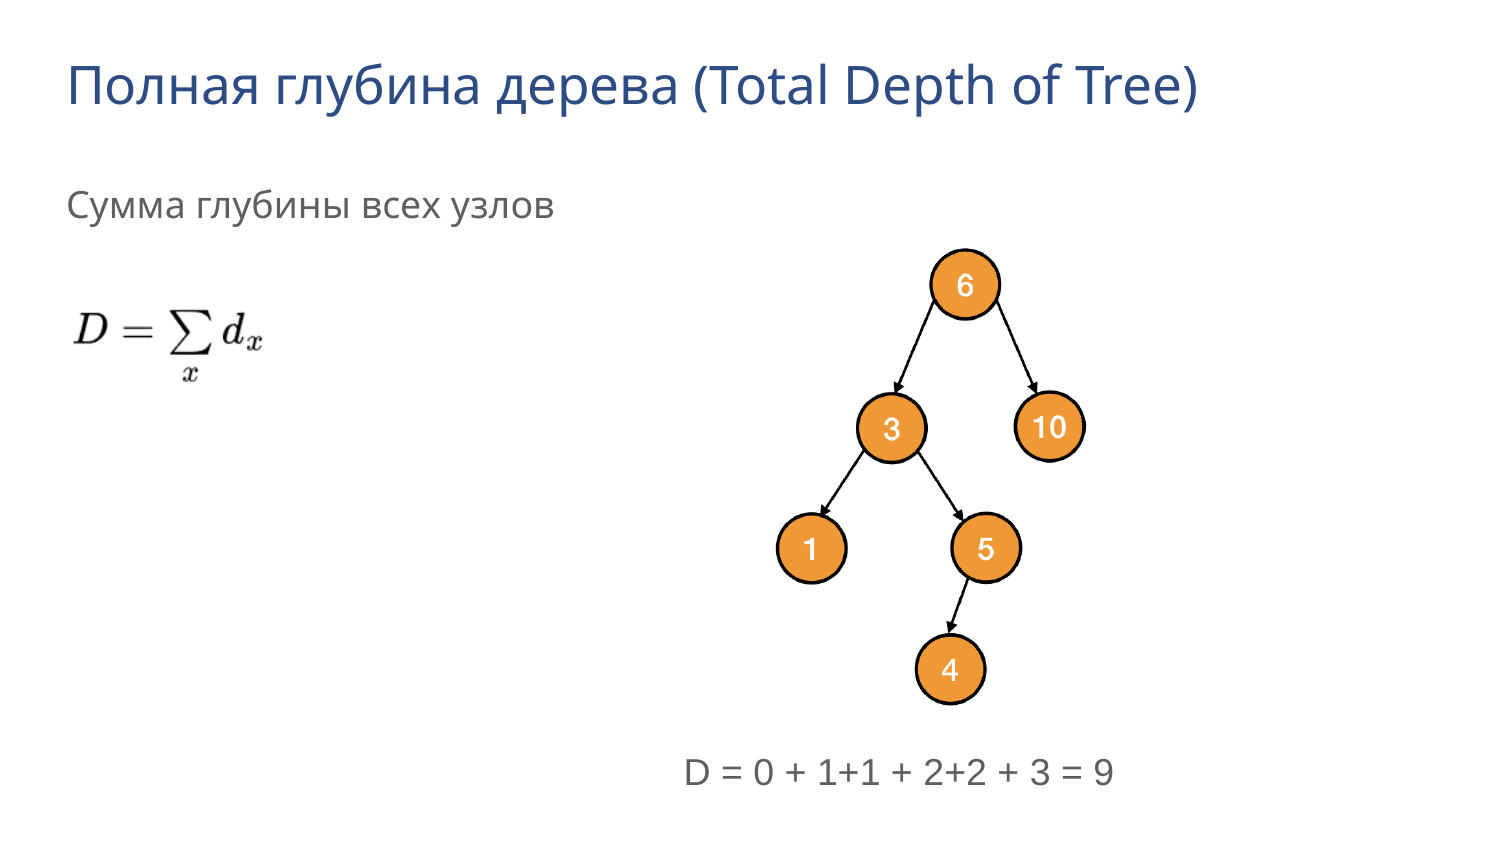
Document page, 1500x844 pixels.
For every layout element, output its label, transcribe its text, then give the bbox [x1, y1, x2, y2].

list Сумма глубины всех узлов [51, 159, 1449, 815]
text_box D = 0 + 1+1 + 2+2 + 3 = 9 [668, 725, 1161, 808]
picture [72, 309, 266, 386]
picture [775, 243, 1110, 714]
title Полная глубина дерева (Total Depth of Tree) [51, 36, 1449, 131]
